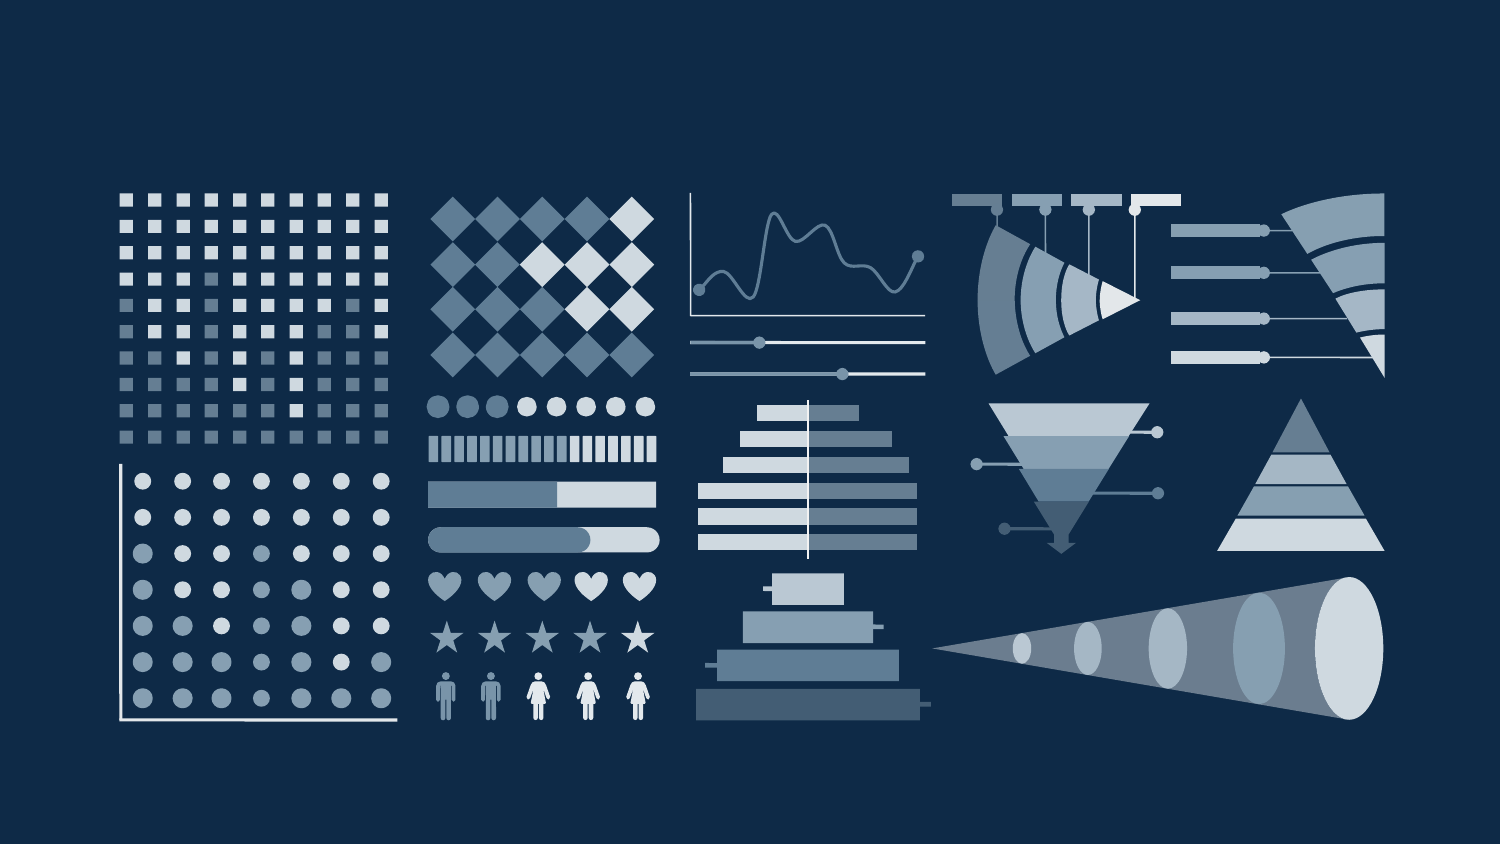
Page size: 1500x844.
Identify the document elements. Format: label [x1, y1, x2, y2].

text_box [233, 377, 247, 392]
text_box [134, 545, 152, 562]
text_box [621, 435, 631, 463]
text_box [292, 581, 310, 599]
text_box [289, 404, 303, 418]
text_box [454, 435, 464, 463]
text_box [289, 246, 303, 260]
text_box [346, 193, 360, 207]
text_box [696, 688, 920, 721]
text_box [608, 435, 618, 463]
text_box [346, 351, 360, 365]
text_box [346, 298, 360, 312]
text_box [372, 545, 390, 562]
text_box [374, 193, 388, 207]
text_box [332, 617, 350, 635]
text_box [487, 396, 508, 417]
text_box [492, 435, 503, 463]
text_box [1099, 281, 1141, 320]
text_box [374, 219, 388, 233]
text_box [576, 396, 596, 417]
text_box [757, 405, 807, 421]
text_box [527, 572, 561, 602]
text_box [233, 246, 247, 260]
text_box [809, 534, 917, 550]
text_box [289, 325, 303, 339]
text_box [740, 431, 807, 447]
text_box [204, 430, 218, 444]
text_box [1012, 194, 1062, 206]
text_box [134, 689, 152, 707]
text_box [809, 483, 917, 499]
text_box [346, 272, 360, 286]
text_box [374, 246, 388, 260]
text_box [261, 272, 275, 286]
text_box [261, 430, 275, 444]
text_box [252, 689, 270, 707]
text_box [372, 472, 390, 490]
text_box [574, 572, 608, 602]
text_box [546, 396, 567, 417]
text_box [988, 403, 1150, 554]
text_box [148, 351, 162, 365]
text_box [204, 246, 218, 260]
text_box [289, 219, 303, 233]
text_box [605, 396, 626, 417]
text_box [977, 225, 1031, 375]
text_box [430, 196, 655, 378]
text_box [525, 620, 560, 653]
text_box [134, 472, 152, 490]
text_box [1020, 246, 1065, 354]
text_box [148, 404, 162, 418]
text_box [289, 351, 303, 365]
text_box [723, 457, 807, 473]
text_box [428, 572, 462, 602]
text_box [772, 573, 844, 605]
text_box [292, 508, 310, 526]
text_box [148, 219, 162, 233]
text_box [261, 325, 275, 339]
text_box [332, 472, 350, 490]
text_box [233, 404, 247, 418]
text_box [374, 377, 388, 392]
text_box [204, 404, 218, 418]
text_box [252, 472, 270, 490]
text_box [213, 472, 230, 490]
text_box [292, 617, 310, 635]
text_box [261, 298, 275, 312]
text_box [317, 351, 331, 365]
text_box [346, 246, 360, 260]
text_box [233, 298, 247, 312]
text_box [317, 325, 331, 339]
text_box [317, 219, 331, 233]
text_box [622, 572, 657, 602]
text_box [372, 581, 390, 599]
text_box [346, 430, 360, 444]
text_box [1217, 518, 1385, 551]
text_box [346, 404, 360, 418]
text_box [252, 581, 270, 599]
text_box [556, 435, 567, 463]
text_box [119, 377, 133, 392]
text_box [582, 435, 593, 463]
text_box [544, 435, 554, 463]
text_box [1171, 224, 1260, 237]
text_box [1237, 486, 1365, 516]
text_box [480, 435, 490, 463]
text_box [526, 672, 551, 721]
text_box [134, 617, 152, 635]
text_box [289, 272, 303, 286]
text_box [317, 404, 331, 418]
text_box [289, 193, 303, 207]
text_box [952, 194, 1002, 206]
text_box [289, 377, 303, 392]
text_box [119, 404, 133, 418]
text_box [346, 325, 360, 339]
text_box [428, 435, 439, 463]
text_box [261, 377, 275, 392]
text_box [233, 272, 247, 286]
text_box [119, 351, 133, 365]
text_box [176, 404, 190, 418]
text_box [332, 689, 350, 707]
text_box [633, 435, 644, 463]
text_box [292, 545, 310, 562]
text_box [204, 272, 218, 286]
text_box [372, 653, 390, 671]
text_box [428, 527, 660, 553]
text_box [213, 581, 230, 599]
text_box [1272, 398, 1330, 453]
text_box [1255, 454, 1347, 485]
text_box [176, 430, 190, 444]
text_box [261, 219, 275, 233]
text_box [372, 508, 390, 526]
text_box [261, 404, 275, 418]
text_box [213, 508, 230, 526]
text_box [213, 545, 230, 562]
text_box [292, 653, 310, 671]
text_box [346, 219, 360, 233]
text_box [174, 581, 192, 599]
text_box [317, 298, 331, 312]
text_box [374, 298, 388, 312]
text_box [292, 472, 310, 490]
text_box [148, 325, 162, 339]
text_box [374, 430, 388, 444]
text_box [289, 298, 303, 312]
text_box [374, 351, 388, 365]
text_box [134, 653, 152, 671]
text_box [148, 272, 162, 286]
text_box [809, 431, 892, 447]
text_box [517, 396, 537, 417]
text_box [176, 377, 190, 392]
text_box [119, 193, 133, 207]
text_box [317, 377, 331, 392]
text_box [119, 272, 133, 286]
text_box [134, 508, 152, 526]
text_box [317, 430, 331, 444]
text_box [204, 351, 218, 365]
text_box [176, 193, 190, 207]
text_box [148, 193, 162, 207]
text_box [252, 508, 270, 526]
text_box [252, 617, 270, 635]
text_box [809, 508, 917, 525]
text_box [1171, 351, 1260, 364]
text_box [569, 435, 580, 463]
text_box [626, 672, 650, 721]
text_box [620, 620, 655, 653]
text_box [932, 577, 1384, 721]
text_box [646, 435, 657, 463]
text_box [174, 689, 192, 707]
text_box [1311, 242, 1385, 294]
text_box [174, 545, 192, 562]
text_box [213, 653, 230, 671]
text_box [176, 351, 190, 365]
text_box [1061, 264, 1099, 336]
text_box [176, 325, 190, 339]
text_box [1171, 312, 1260, 325]
text_box [372, 617, 390, 635]
text_box [1359, 334, 1385, 378]
text_box [698, 508, 807, 525]
text_box [477, 572, 512, 602]
text_box [428, 396, 448, 417]
text_box [233, 219, 247, 233]
text_box [436, 672, 456, 721]
text_box [261, 193, 275, 207]
text_box [317, 193, 331, 207]
text_box [204, 193, 218, 207]
text_box [119, 325, 133, 339]
text_box [174, 653, 192, 671]
text_box [174, 508, 192, 526]
text_box [148, 298, 162, 312]
text_box [213, 617, 230, 635]
text_box [1131, 194, 1181, 206]
text_box [176, 272, 190, 286]
text_box [332, 653, 350, 671]
text_box [148, 246, 162, 260]
text_box [374, 272, 388, 286]
text_box [1335, 289, 1385, 333]
text_box [332, 508, 350, 526]
text_box [717, 649, 899, 682]
text_box [698, 534, 807, 550]
text_box [1071, 194, 1122, 206]
text_box [374, 325, 388, 339]
text_box [531, 435, 541, 463]
text_box [119, 246, 133, 260]
text_box [809, 405, 859, 421]
text_box [134, 581, 152, 599]
text_box [261, 351, 275, 365]
text_box [477, 620, 512, 653]
text_box [174, 617, 192, 635]
text_box [346, 377, 360, 392]
text_box [595, 435, 605, 463]
text_box [204, 325, 218, 339]
text_box [174, 472, 192, 490]
text_box [457, 396, 478, 417]
text_box [233, 193, 247, 207]
text_box [481, 672, 501, 721]
text_box [428, 481, 657, 508]
text_box [441, 435, 452, 463]
text_box [505, 435, 516, 463]
text_box [809, 457, 909, 473]
text_box [204, 377, 218, 392]
text_box [119, 430, 133, 444]
text_box [233, 325, 247, 339]
text_box [317, 246, 331, 260]
text_box [252, 653, 270, 671]
text_box [261, 246, 275, 260]
text_box [698, 483, 807, 499]
text_box [518, 435, 529, 463]
text_box [332, 581, 350, 599]
text_box [467, 435, 477, 463]
text_box [1171, 266, 1260, 279]
text_box [213, 689, 230, 707]
text_box [573, 620, 607, 653]
text_box [292, 689, 310, 707]
text_box [252, 545, 270, 562]
text_box [176, 219, 190, 233]
text_box [374, 404, 388, 418]
text_box [176, 298, 190, 312]
text_box [148, 377, 162, 392]
text_box [233, 351, 247, 365]
text_box [742, 611, 874, 644]
text_box [332, 545, 350, 562]
text_box [204, 298, 218, 312]
text_box [119, 298, 133, 312]
text_box [1281, 193, 1385, 254]
text_box [372, 689, 390, 707]
text_box [204, 219, 218, 233]
text_box [289, 430, 303, 444]
text_box [119, 219, 133, 233]
text_box [429, 620, 464, 653]
text_box [576, 672, 601, 721]
text_box [148, 430, 162, 444]
text_box [317, 272, 331, 286]
text_box [233, 430, 247, 444]
text_box [176, 246, 190, 260]
text_box [635, 396, 656, 417]
